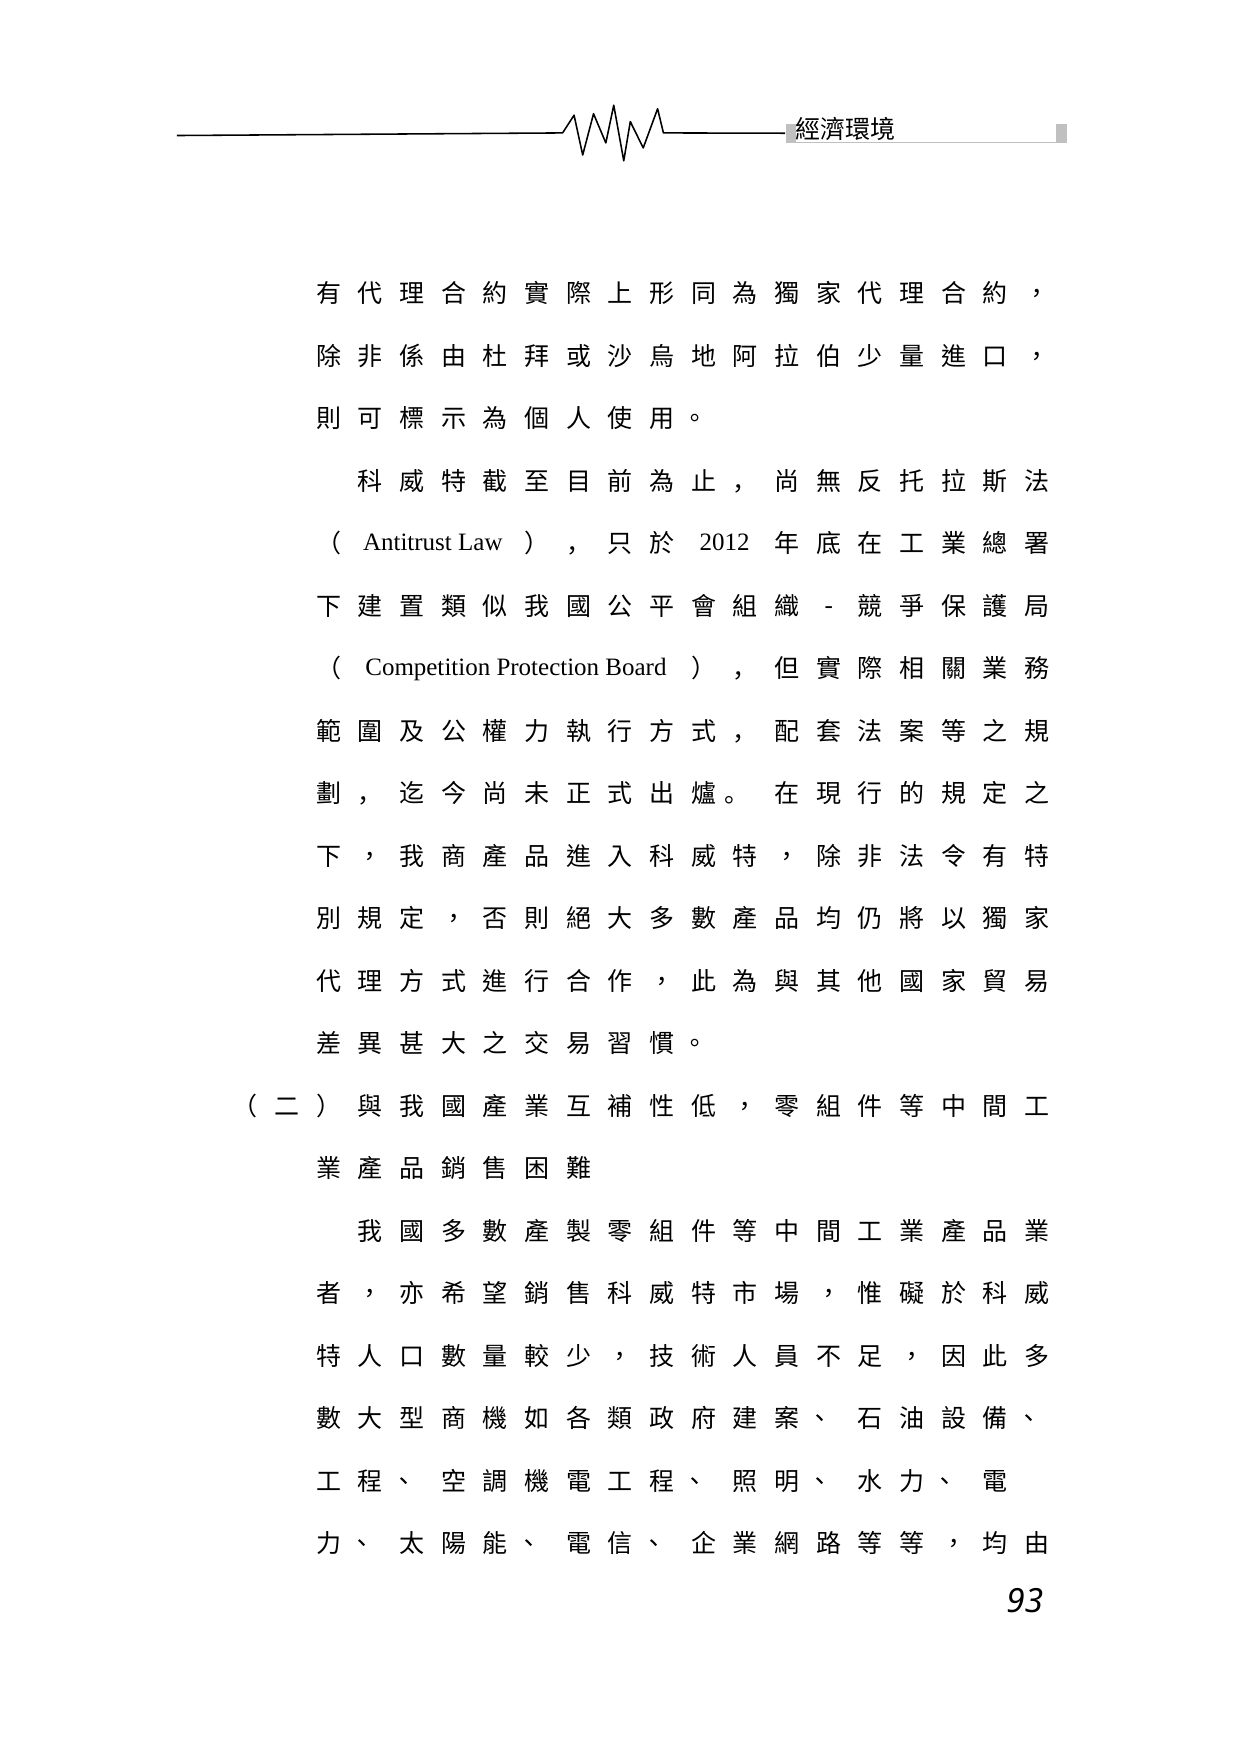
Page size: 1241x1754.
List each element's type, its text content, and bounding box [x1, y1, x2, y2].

text 我國多數產製零組件等中間工業產品業者，亦希望銷售科威特市場，惟礙於科威特人口數量較少，技術人員不足，因此多數大型商機如各類政府建案、石油設備、工程、空調機電工程、照明、水力、電力、太陽能、電信、企業網路等等，均由 [281, 1188, 1058, 1563]
text 科威特截至目前為止，尚無反托拉斯法（Antitrust Law），只於2012年底在工業總署下建置類似我國公平會組織-競爭保護局（Competition Protection Board），但實際相關業務範圍及公權力執行方式，配套法案等之規劃，迄今尚未正式出爐。在現行的規定之下，我商產品進入科威特，除非法令有特別規定，否則絕大多數產品均仍將以獨家代理方式進行合作，此為與其他國家貿易差異甚大之交易習慣。 [281, 438, 1058, 1063]
text 有代理合約實際上形同為獨家代理合約，除非係由杜拜或沙烏地阿拉伯少量進口，則可標示為個人使用。 [281, 250, 1058, 438]
text （二）與我國產業互補性低，零組件等中間工業產品銷售困難 [207, 1063, 1058, 1188]
